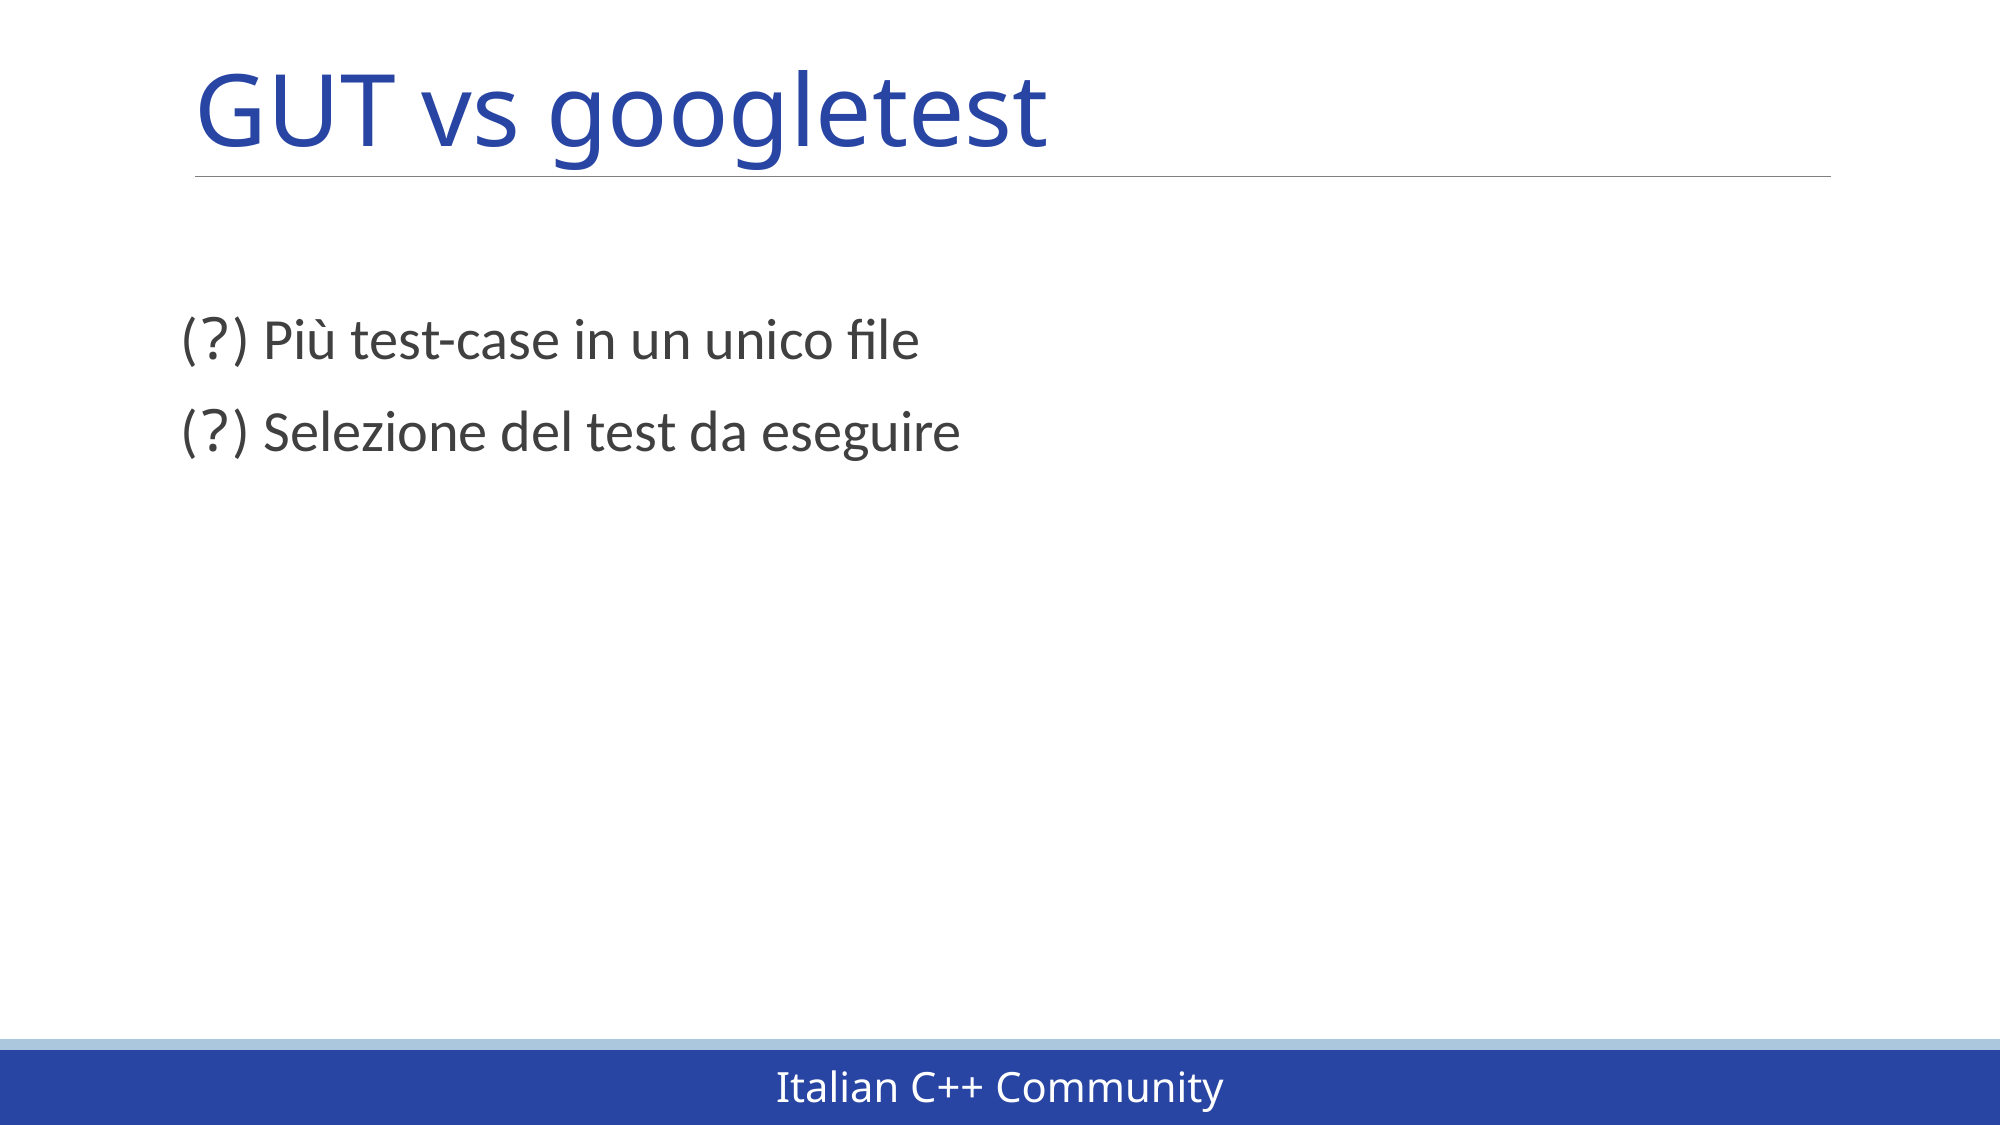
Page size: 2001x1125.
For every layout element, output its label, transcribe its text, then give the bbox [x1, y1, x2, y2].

list (?) Più test-case in un unico file (?) Selezione del test da eseguire [179, 202, 1830, 1011]
title GUT vs googletest [179, 2, 1830, 175]
